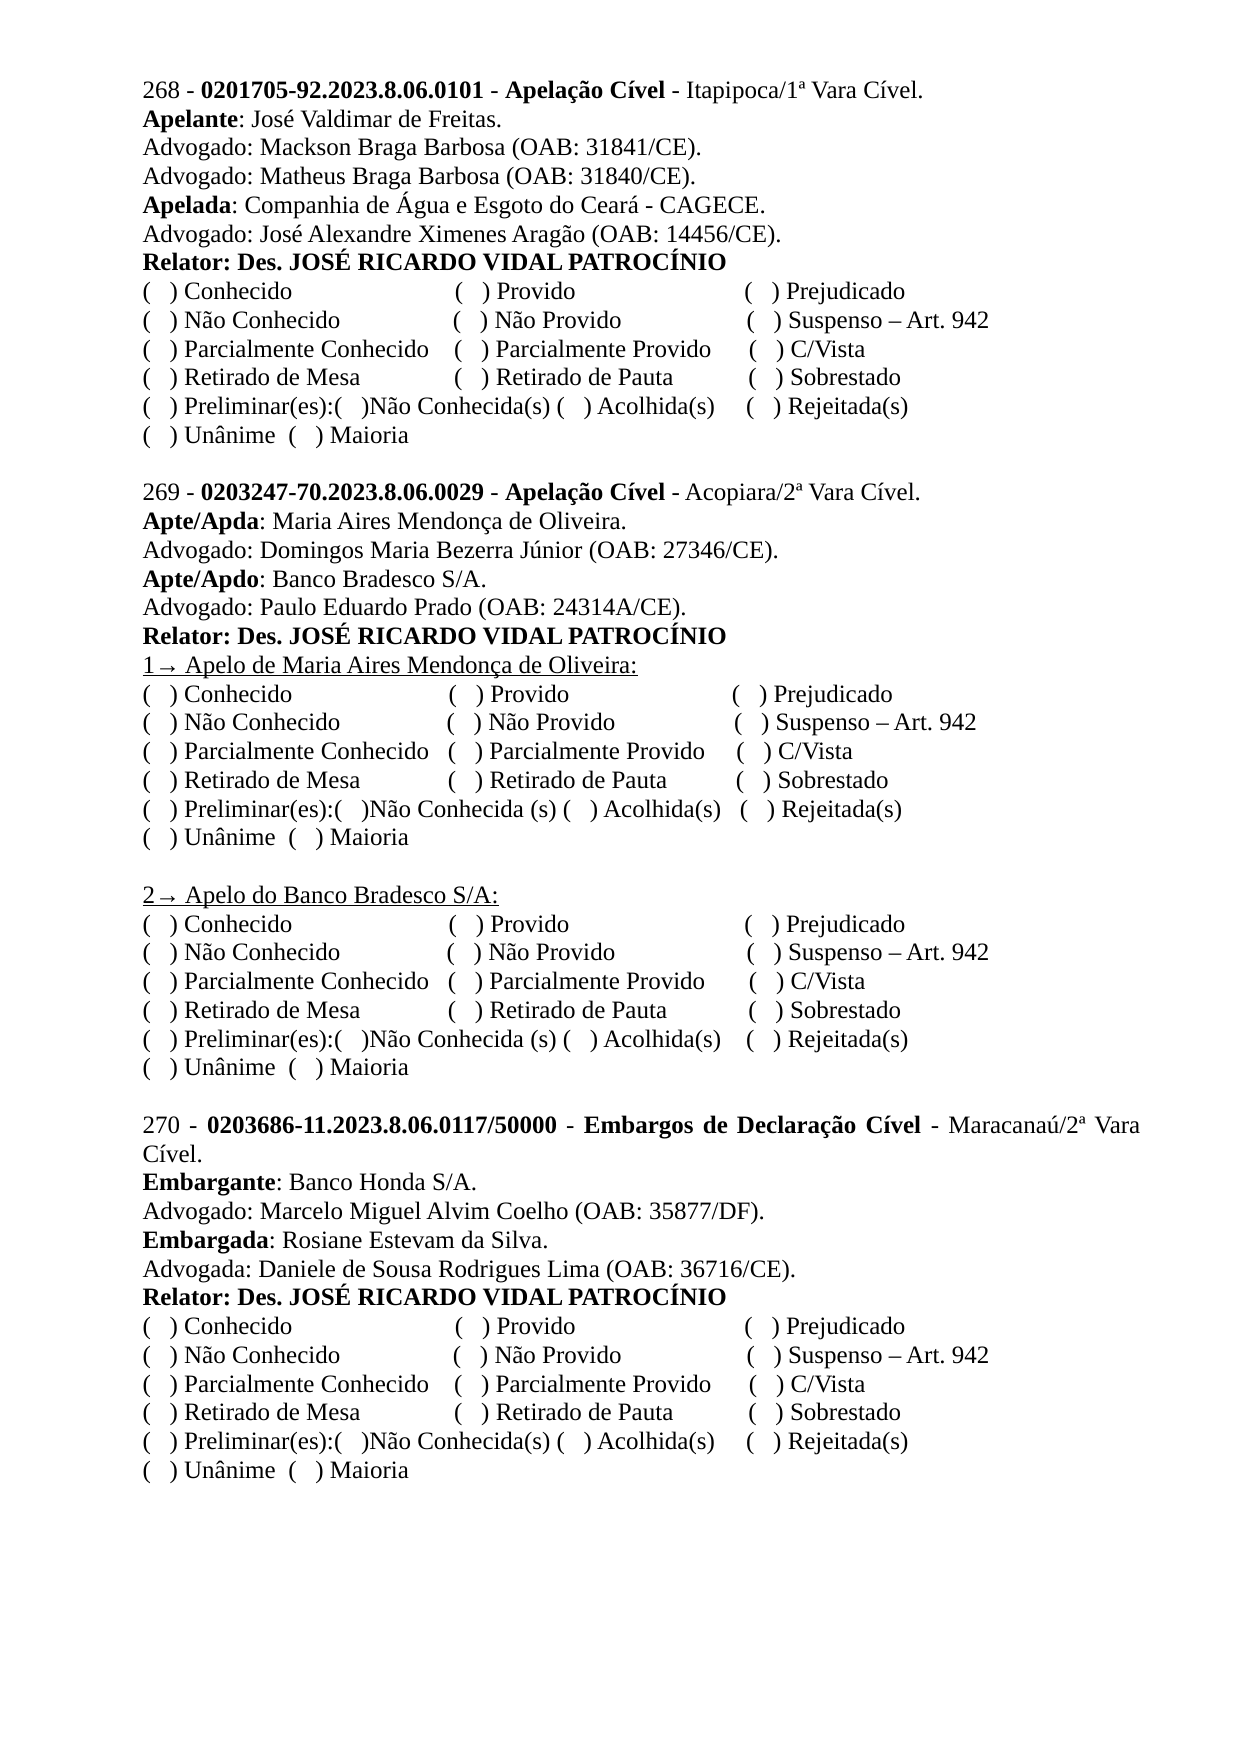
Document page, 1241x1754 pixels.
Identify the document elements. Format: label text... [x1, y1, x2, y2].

text ( ) Conhecido ( ) Provido ( ) Prejudicado [142, 1311, 1141, 1340]
text 268 - 0201705-92.2023.8.06.0101 - Apelação Cível - Itapipoca/1ª Vara Cível. [142, 75, 1141, 104]
text Relator: Des. JOSÉ RICARDO VIDAL PATROCÍNIO [142, 621, 1141, 650]
text ( ) Parcialmente Conhecido ( ) Parcialmente Provido ( ) C/Vista [142, 736, 1158, 765]
text Apte/Apda: Maria Aires Mendonça de Oliveira. [142, 506, 1141, 535]
text 270 - 0203686-11.2023.8.06.0117/50000 - Embargos de Declaração Cível - Maracanaú/2ª Vara Cível. [142, 1110, 1141, 1167]
text ( ) Parcialmente Conhecido ( ) Parcialmente Provido ( ) C/Vista [142, 334, 1158, 362]
text ( ) Unânime ( ) Maioria [142, 1455, 1158, 1484]
text Embargante: Banco Honda S/A. [142, 1167, 1141, 1196]
text 2→ Apelo do Banco Bradesco S/A: [142, 880, 1141, 909]
text ( ) Conhecido ( ) Provido ( ) Prejudicado [142, 909, 1141, 937]
text ( ) Unânime ( ) Maioria [142, 822, 1158, 851]
text ( ) Preliminar(es):( )Não Conhecida (s) ( ) Acolhida(s) ( ) Rejeitada(s) [142, 1024, 1158, 1052]
text Advogado: José Alexandre Ximenes Aragão (OAB: 14456/CE). [142, 219, 1141, 247]
text Apelante: José Valdimar de Freitas. [142, 104, 1141, 132]
text ( ) Unânime ( ) Maioria [142, 420, 1158, 449]
text Advogado: Paulo Eduardo Prado (OAB: 24314A/CE). [142, 592, 1141, 621]
text ( ) Retirado de Mesa ( ) Retirado de Pauta ( ) Sobrestado [142, 995, 1158, 1024]
text ( ) Retirado de Mesa ( ) Retirado de Pauta ( ) Sobrestado [142, 765, 1158, 794]
text Advogado: Marcelo Miguel Alvim Coelho (OAB: 35877/DF). [142, 1196, 1141, 1225]
text Apelada: Companhia de Água e Esgoto do Ceará - CAGECE. [142, 190, 1141, 219]
text Advogado: Mackson Braga Barbosa (OAB: 31841/CE). [142, 132, 1141, 161]
text Advogada: Daniele de Sousa Rodrigues Lima (OAB: 36716/CE). [142, 1254, 1141, 1282]
text Apte/Apdo: Banco Bradesco S/A. [142, 564, 1141, 592]
text ( ) Retirado de Mesa ( ) Retirado de Pauta ( ) Sobrestado [142, 362, 1158, 391]
text ( ) Não Conhecido ( ) Não Provido ( ) Suspenso – Art. 942 [142, 1340, 1158, 1369]
text ( ) Unânime ( ) Maioria [142, 1052, 1158, 1081]
text Advogado: Domingos Maria Bezerra Júnior (OAB: 27346/CE). [142, 535, 1141, 564]
text ( ) Conhecido ( ) Provido ( ) Prejudicado [142, 679, 1141, 707]
text ( ) Preliminar(es):( )Não Conhecida(s) ( ) Acolhida(s) ( ) Rejeitada(s) [142, 1426, 1158, 1455]
text 1→ Apelo de Maria Aires Mendonça de Oliveira: [142, 650, 1141, 679]
text ( ) Parcialmente Conhecido ( ) Parcialmente Provido ( ) C/Vista [142, 966, 1158, 995]
text ( ) Preliminar(es):( )Não Conhecida(s) ( ) Acolhida(s) ( ) Rejeitada(s) [142, 391, 1158, 420]
text ( ) Conhecido ( ) Provido ( ) Prejudicado [142, 276, 1141, 305]
text ( ) Não Conhecido ( ) Não Provido ( ) Suspenso – Art. 942 [142, 305, 1158, 334]
text 269 - 0203247-70.2023.8.06.0029 - Apelação Cível - Acopiara/2ª Vara Cível. [142, 477, 1141, 506]
text ( ) Não Conhecido ( ) Não Provido ( ) Suspenso – Art. 942 [142, 937, 1158, 966]
text ( ) Preliminar(es):( )Não Conhecida (s) ( ) Acolhida(s) ( ) Rejeitada(s) [142, 794, 1158, 822]
text ( ) Retirado de Mesa ( ) Retirado de Pauta ( ) Sobrestado [142, 1397, 1158, 1426]
text ( ) Não Conhecido ( ) Não Provido ( ) Suspenso – Art. 942 [142, 707, 1158, 736]
text Advogado: Matheus Braga Barbosa (OAB: 31840/CE). [142, 161, 1141, 190]
text ( ) Parcialmente Conhecido ( ) Parcialmente Provido ( ) C/Vista [142, 1369, 1158, 1397]
text Relator: Des. JOSÉ RICARDO VIDAL PATROCÍNIO [142, 247, 1141, 276]
text Relator: Des. JOSÉ RICARDO VIDAL PATROCÍNIO [142, 1282, 1141, 1311]
text Embargada: Rosiane Estevam da Silva. [142, 1225, 1141, 1254]
